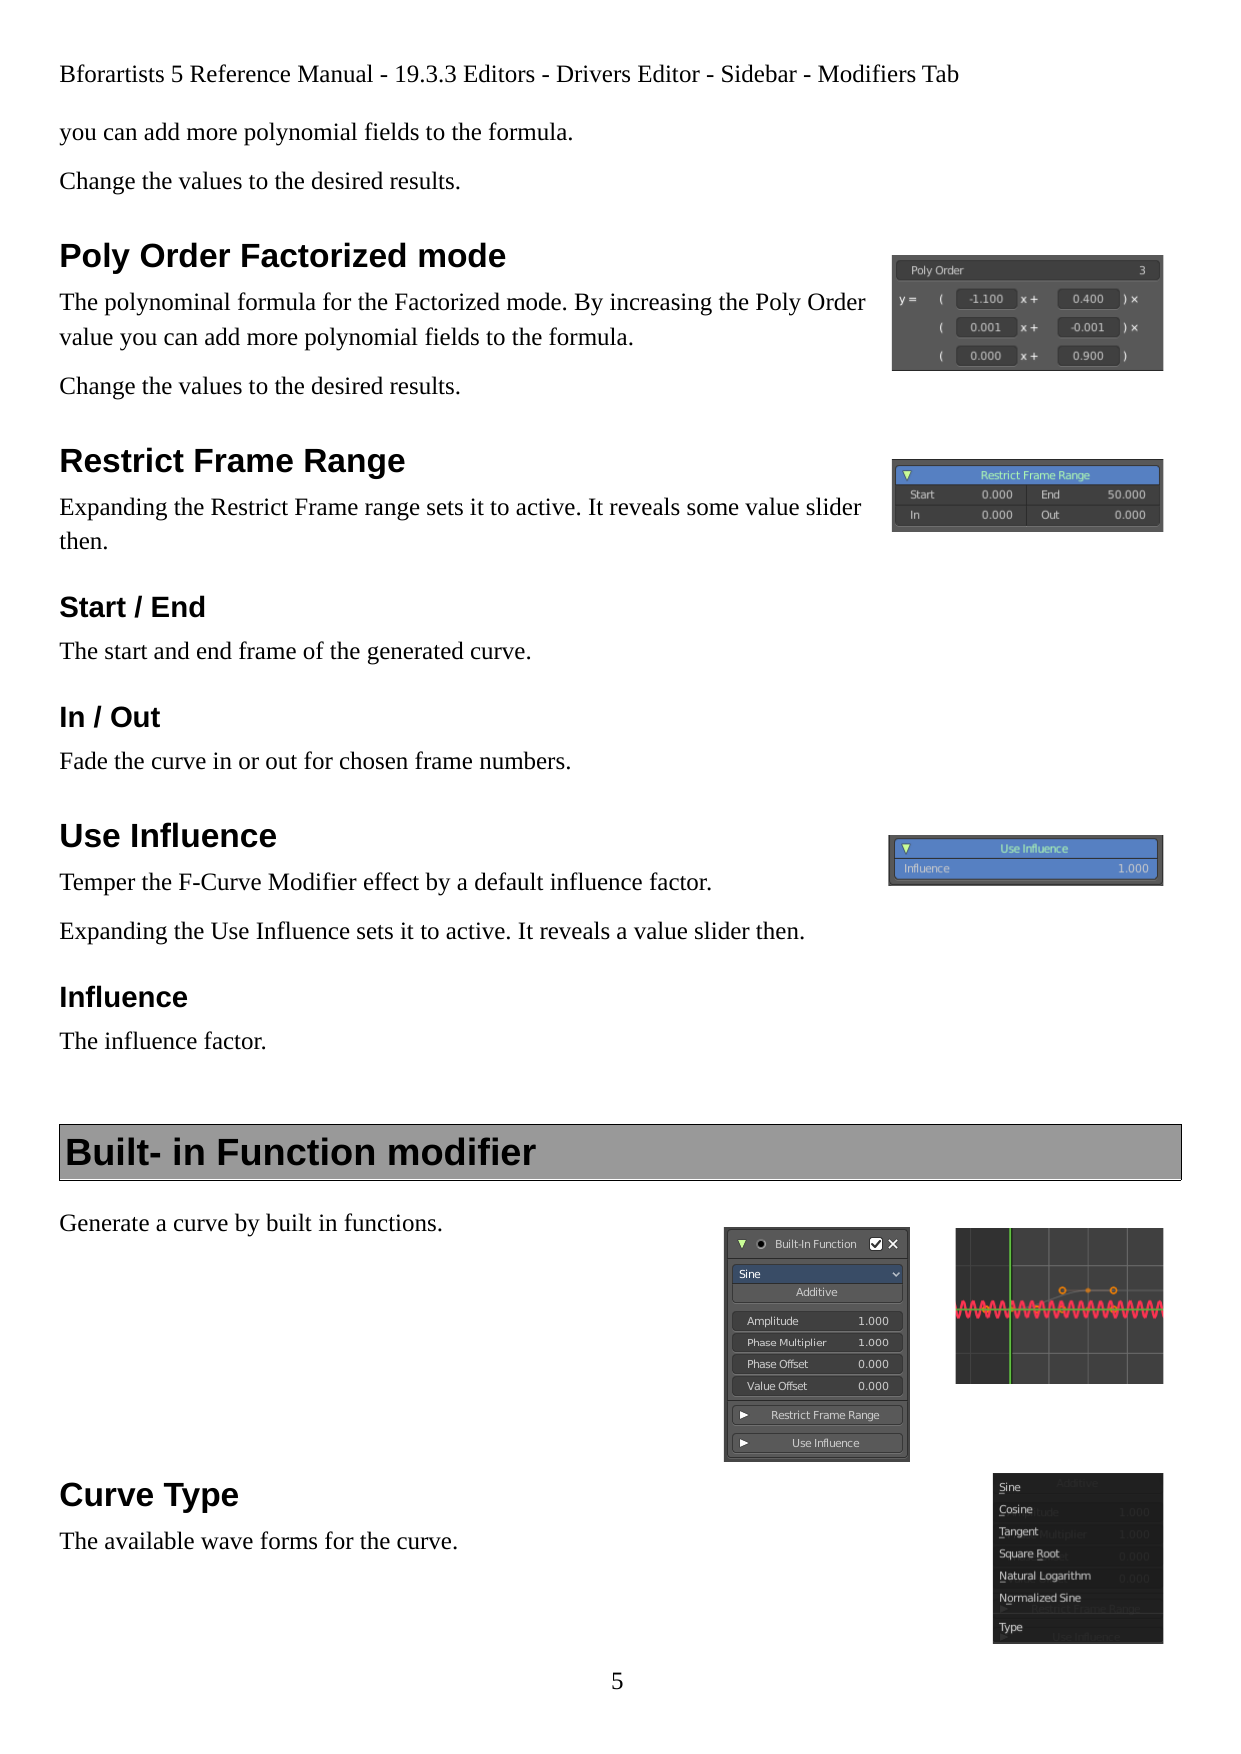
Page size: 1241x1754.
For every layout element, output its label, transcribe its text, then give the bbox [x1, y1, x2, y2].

subtitle Use Influence [59, 816, 1181, 855]
subtitle Start / End [59, 590, 1181, 624]
picture [891, 459, 1164, 532]
text The available wave forms for the curve. [59, 1526, 992, 1554]
subtitle Influence [59, 980, 1181, 1014]
subtitle Curve Type [59, 1474, 992, 1513]
text Generate a curve by built in functions. [59, 1208, 1181, 1237]
text The influence factor. [59, 1026, 1181, 1055]
text The start and end frame of the generated curve. [59, 636, 1181, 665]
picture [955, 1228, 1164, 1384]
picture [891, 255, 1164, 371]
text Temper the F-Curve Modifier effect by a default influence factor. [59, 867, 1181, 896]
subtitle Poly Order Factorized mode [59, 236, 1181, 275]
subtitle In / Out [59, 700, 1181, 734]
text Fade the curve in or out for chosen frame numbers. [59, 746, 1181, 775]
table_header Built- in Function modifier [60, 1125, 1181, 1179]
text The polynominal formula for the Factorized mode. By increasing the Poly Order value you can add more polynomial fields to the formula. [59, 287, 891, 351]
text Change the values to the desired results. [59, 166, 1181, 195]
text Change the values to the desired results. [59, 371, 1181, 400]
picture [723, 1227, 910, 1462]
subtitle Restrict Frame Range [59, 441, 1181, 479]
text Expanding the Restrict Frame range sets it to active. It reveals some value slider then. [59, 492, 1181, 555]
picture [888, 835, 1164, 886]
text you can add more polynomial fields to the formula. [59, 117, 1181, 146]
text Expanding the Use Influence sets it to active. It reveals a value slider then. [59, 916, 1181, 945]
subtitle [1164, 1474, 1181, 1513]
picture [992, 1473, 1164, 1644]
